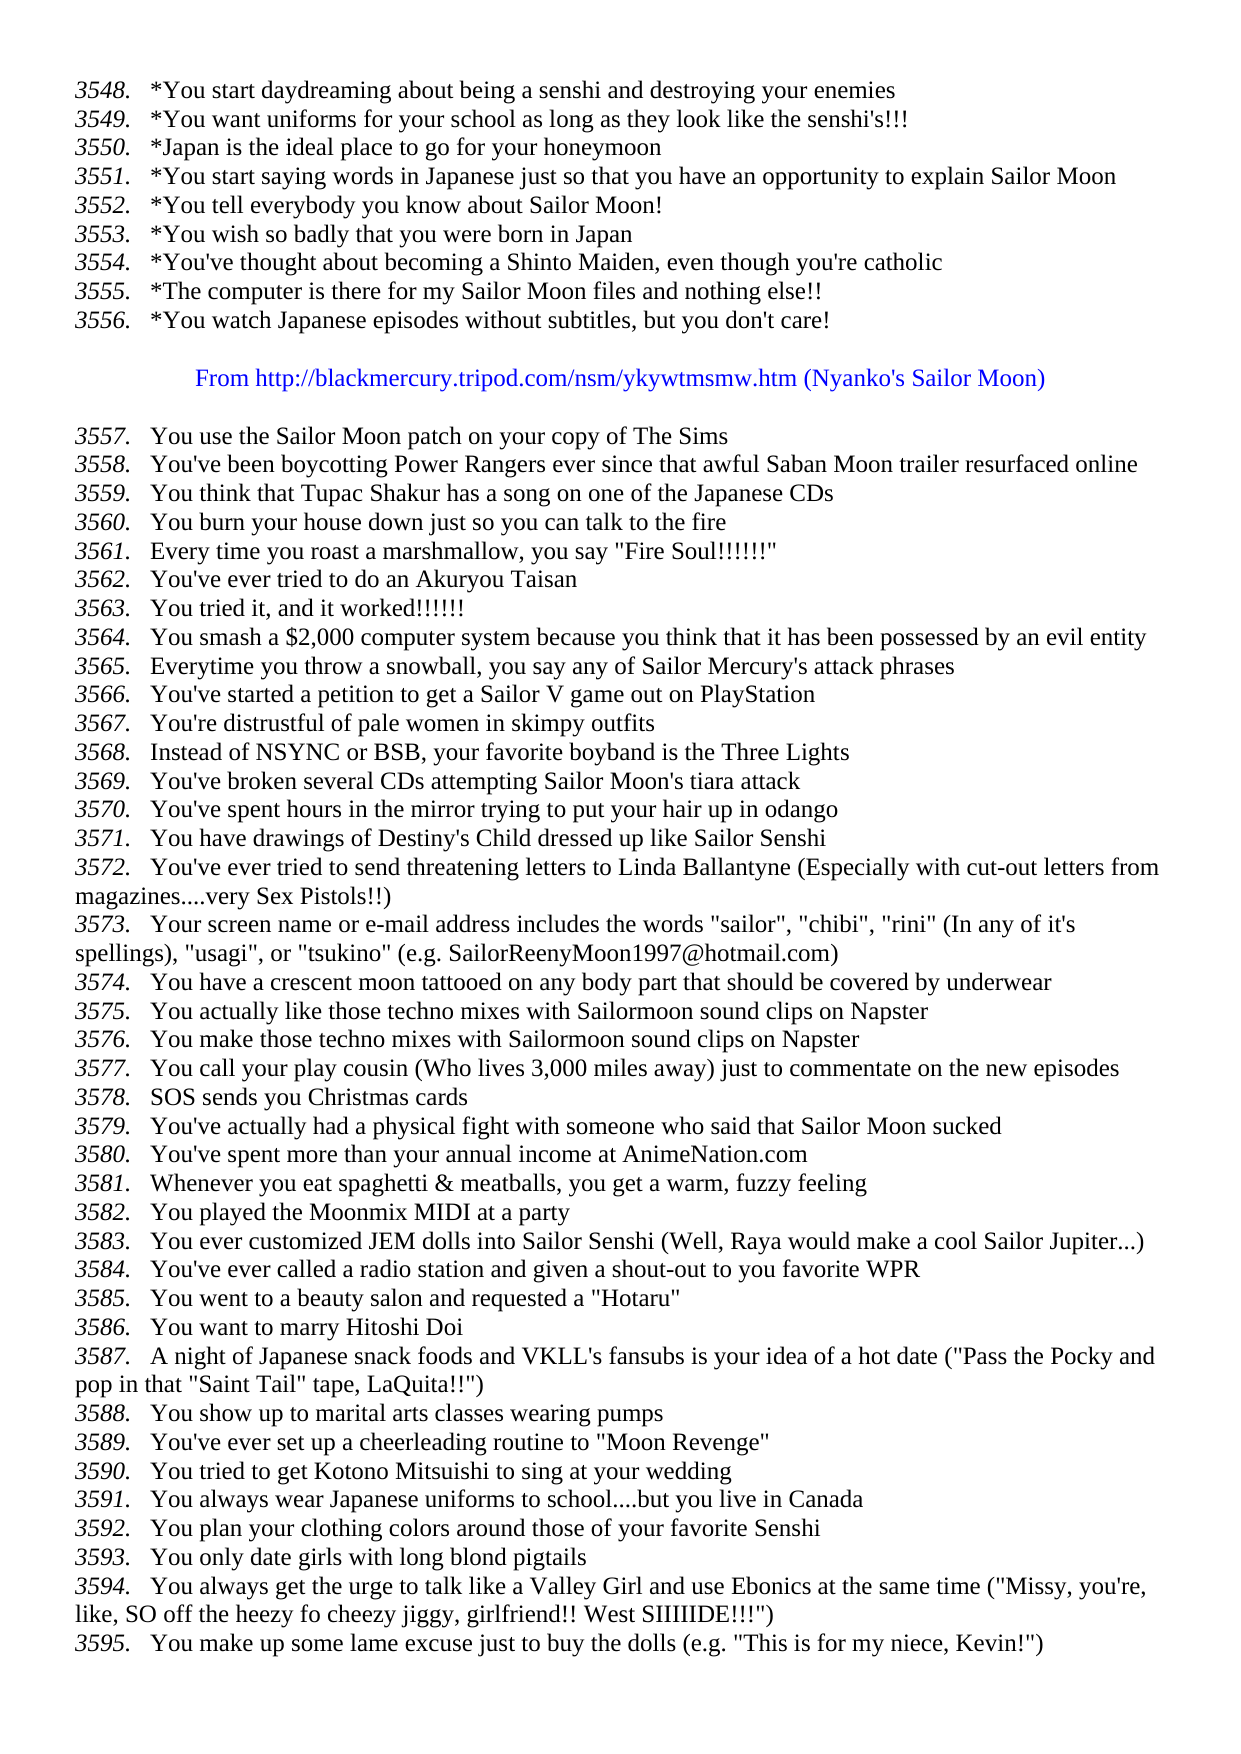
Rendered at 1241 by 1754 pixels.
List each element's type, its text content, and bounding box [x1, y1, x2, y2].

list Whenever you eat spaghetti & meatballs, you get a warm, fuzzy feeling [75, 1168, 1165, 1197]
list You played the Moonmix MIDI at a party [75, 1197, 1165, 1226]
text From http://blackmercury.tripod.com/nsm/ykywtmsmw.htm (Nyanko's Sailor Moon) [75, 363, 1165, 392]
list You always get the urge to talk like a Valley Girl and use Ebonics at the same time ("Missy, you're, like, SO off the heezy fo cheezy jiggy, girlfriend!! West SIIIIIDE!!!") [75, 1571, 1165, 1628]
list You've spent hours in the mirror trying to put your hair up in odango [75, 794, 1165, 823]
list *The computer is there for my Sailor Moon files and nothing else!! [75, 276, 1165, 305]
list *You watch Japanese episodes without subtitles, but you don't care! [75, 305, 1165, 334]
list Every time you roast a marshmallow, you say "Fire Soul!!!!!!" [75, 536, 1165, 564]
list You've started a petition to get a Sailor V game out on PlayStation [75, 679, 1165, 708]
list You've ever tried to send threatening letters to Linda Ballantyne (Especially with cut-out letters from magazines....very Sex Pistols!!) [75, 852, 1165, 909]
list You have drawings of Destiny's Child dressed up like Sailor Senshi [75, 823, 1165, 852]
list Instead of NSYNC or BSB, your favorite boyband is the Three Lights [75, 737, 1165, 766]
list You've spent more than your annual income at AnimeNation.com [75, 1139, 1165, 1168]
list You ever customized JEM dolls into Sailor Senshi (Well, Raya would make a cool Sailor Jupiter...) [75, 1226, 1165, 1254]
list You've been boycotting Power Rangers ever since that awful Saban Moon trailer resurfaced online [75, 449, 1165, 478]
list You have a crescent moon tattooed on any body part that should be covered by underwear [75, 967, 1165, 996]
list SOS sends you Christmas cards [75, 1082, 1165, 1111]
list *You tell everybody you know about Sailor Moon! [75, 190, 1165, 219]
list You only date girls with long blond pigtails [75, 1542, 1165, 1571]
list *You start daydreaming about being a senshi and destroying your enemies [75, 75, 1165, 104]
list You call your play cousin (Who lives 3,000 miles away) just to commentate on the new episodes [75, 1053, 1165, 1082]
list You make up some lame excuse just to buy the dolls (e.g. "This is for my niece, Kevin!") [75, 1628, 1165, 1657]
list *You start saying words in Japanese just so that you have an opportunity to explain Sailor Moon [75, 161, 1165, 190]
list You tried to get Kotono Mitsuishi to sing at your wedding [75, 1456, 1165, 1484]
list You show up to marital arts classes wearing pumps [75, 1398, 1165, 1427]
list You actually like those techno mixes with Sailormoon sound clips on Napster [75, 996, 1165, 1024]
list You plan your clothing colors around those of your favorite Senshi [75, 1513, 1165, 1542]
list You want to marry Hitoshi Doi [75, 1312, 1165, 1341]
list You think that Tupac Shakur has a song on one of the Japanese CDs [75, 478, 1165, 507]
list You've broken several CDs attempting Sailor Moon's tiara attack [75, 766, 1165, 794]
list You've ever called a radio station and given a shout-out to you favorite WPR [75, 1254, 1165, 1283]
list *You want uniforms for your school as long as they look like the senshi's!!! [75, 104, 1165, 132]
list You make those techno mixes with Sailormoon sound clips on Napster [75, 1024, 1165, 1053]
list You smash a $2,000 computer system because you think that it has been possessed by an evil entity [75, 622, 1165, 651]
list *Japan is the ideal place to go for your honeymoon [75, 132, 1165, 161]
list You tried it, and it worked!!!!!! [75, 593, 1165, 622]
list You burn your house down just so you can talk to the fire [75, 507, 1165, 536]
list *You've thought about becoming a Shinto Maiden, even though you're catholic [75, 247, 1165, 276]
list You're distrustful of pale women in skimpy outfits [75, 708, 1165, 737]
list Your screen name or e-mail address includes the words "sailor", "chibi", "rini" (In any of it's spellings), "usagi", or "tsukino" (e.g. SailorReenyMoon1997@hotmail.com) [75, 909, 1165, 967]
list You've ever set up a cheerleading routine to "Moon Revenge" [75, 1427, 1165, 1456]
list You've actually had a physical fight with someone who said that Sailor Moon sucked [75, 1111, 1165, 1139]
list You went to a beauty salon and requested a "Hotaru" [75, 1283, 1165, 1312]
list A night of Japanese snack foods and VKLL's fansubs is your idea of a hot date ("Pass the Pocky and pop in that "Saint Tail" tape, LaQuita!!") [75, 1341, 1165, 1398]
list You use the Sailor Moon patch on your copy of The Sims [75, 421, 1165, 449]
list You always wear Japanese uniforms to school....but you live in Canada [75, 1484, 1165, 1513]
list You've ever tried to do an Akuryou Taisan [75, 564, 1165, 593]
list Everytime you throw a snowball, you say any of Sailor Mercury's attack phrases [75, 651, 1165, 679]
list *You wish so badly that you were born in Japan [75, 219, 1165, 247]
